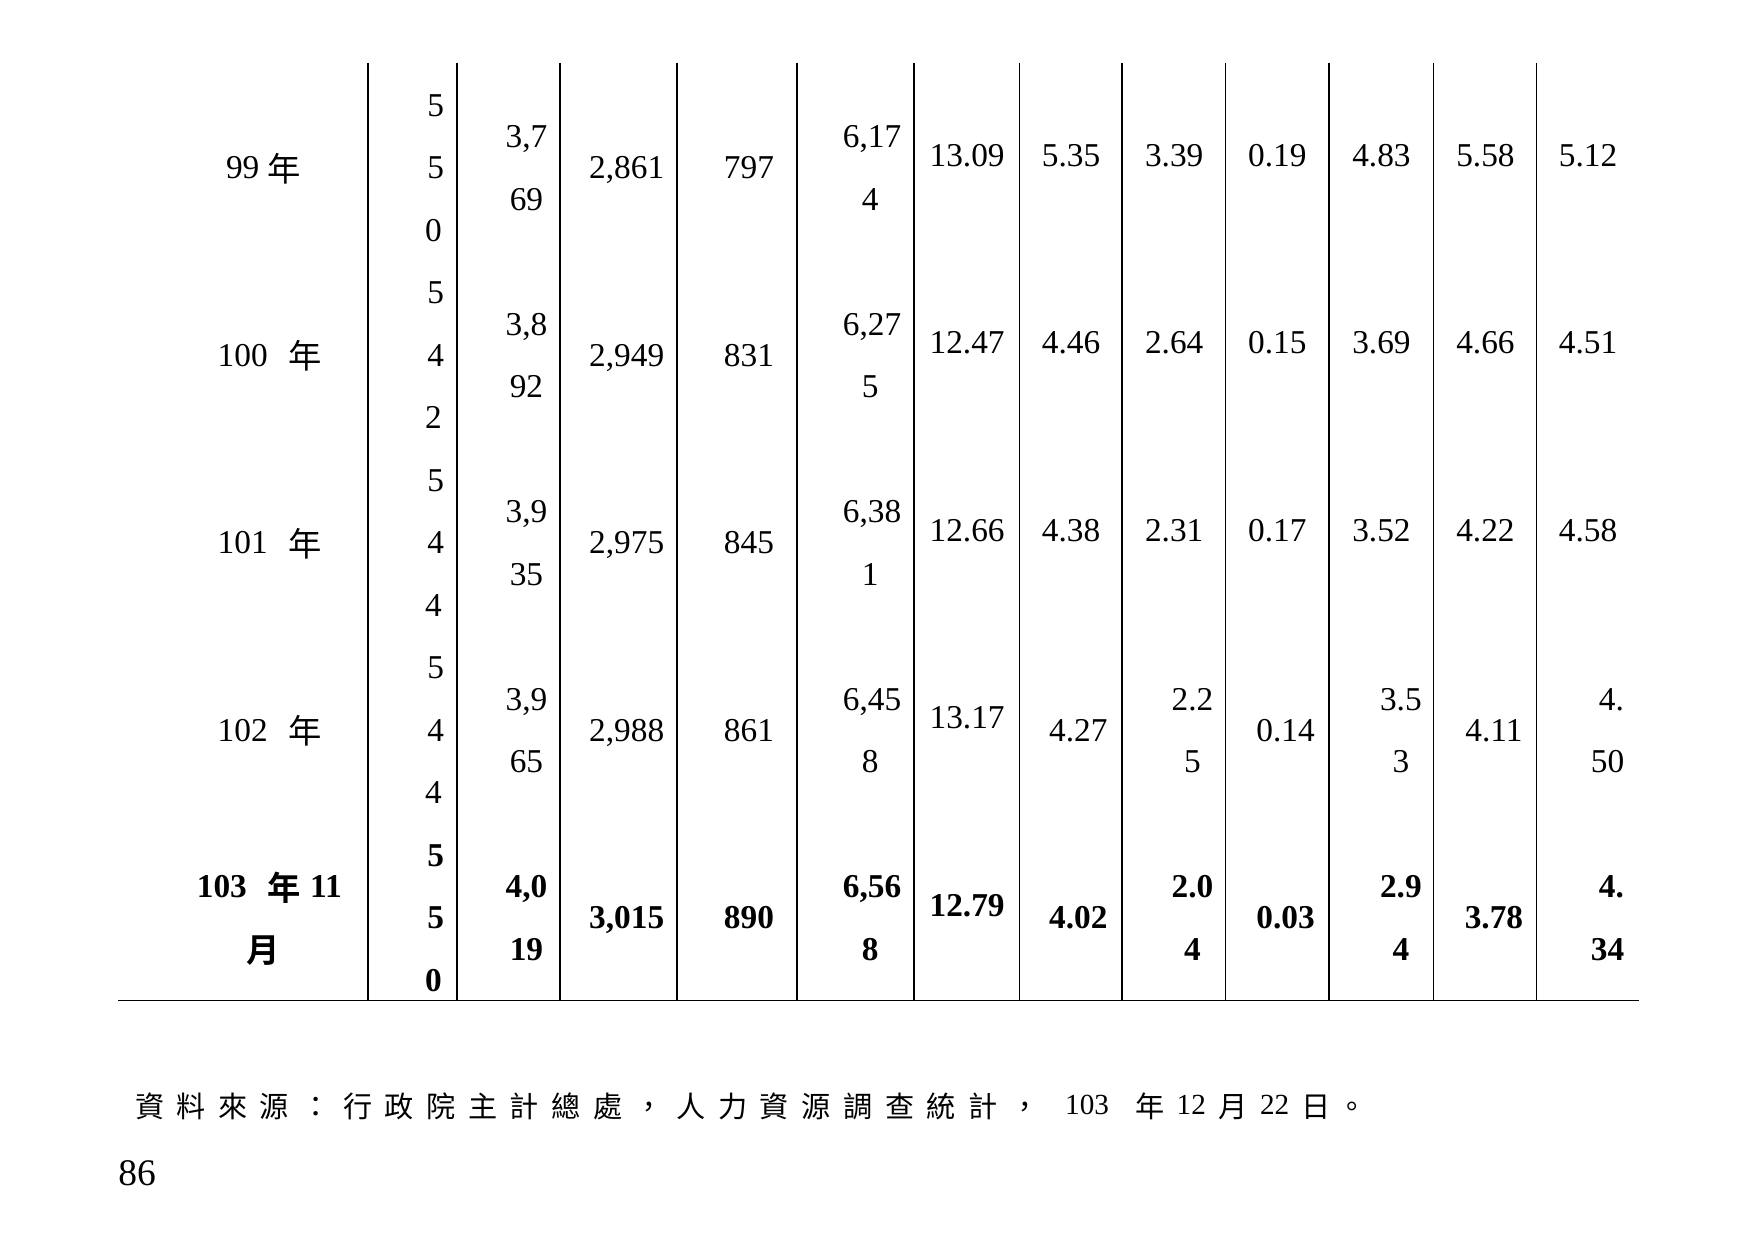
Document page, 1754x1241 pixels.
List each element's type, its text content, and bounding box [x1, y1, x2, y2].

table_cell 3,769 [458, 63, 559, 250]
table_cell 2,949 [561, 250, 676, 438]
table_cell 2.25 [1123, 625, 1225, 813]
table_cell 12.66 [915, 438, 1019, 625]
table_cell 544 [369, 438, 456, 625]
table_cell 3,935 [458, 438, 559, 625]
table_cell 101年 [118, 438, 367, 625]
table_cell 4.27 [1020, 625, 1121, 813]
table_cell 0.03 [1226, 813, 1328, 1000]
table_cell 550 [369, 63, 456, 250]
table_cell 2.94 [1330, 813, 1433, 1000]
table_cell 550 [369, 813, 456, 1000]
table_cell 6,568 [798, 813, 913, 1000]
table_cell 4.46 [1020, 250, 1121, 438]
table_cell 6,275 [798, 250, 913, 438]
table_cell 890 [678, 813, 796, 1000]
table_cell 4.66 [1434, 250, 1536, 438]
table_cell 6,458 [798, 625, 913, 813]
table_cell 0.17 [1226, 438, 1328, 625]
table_cell 4.38 [1020, 438, 1121, 625]
table_cell 12.47 [915, 250, 1019, 438]
table_cell 6,381 [798, 438, 913, 625]
table_cell 6,174 [798, 63, 913, 250]
table_cell 4.34 [1537, 813, 1639, 1000]
table_cell 3,892 [458, 250, 559, 438]
table_cell 2.04 [1123, 813, 1225, 1000]
table_cell 3.78 [1434, 813, 1536, 1000]
table_cell 4,019 [458, 813, 559, 1000]
table_cell 5.58 [1434, 63, 1536, 250]
table_cell 544 [369, 625, 456, 813]
table_cell 2,988 [561, 625, 676, 813]
table_cell 12.79 [915, 813, 1019, 1000]
table_cell 3,015 [561, 813, 676, 1000]
text 資料來源：行政院主計總處，人力資源調查統計，103年12月22日。 [128, 1063, 1628, 1125]
table_cell 4.50 [1537, 625, 1639, 813]
table_cell 0.15 [1226, 250, 1328, 438]
table_cell 13.17 [915, 625, 1019, 813]
table_cell 5.12 [1537, 63, 1639, 250]
table_cell 103年11月 [118, 813, 367, 1000]
table_cell 0.14 [1226, 625, 1328, 813]
table_cell 831 [678, 250, 796, 438]
table_cell 4.51 [1537, 250, 1639, 438]
table_cell 2,975 [561, 438, 676, 625]
table_cell 2.31 [1123, 438, 1225, 625]
table_cell 4.11 [1434, 625, 1536, 813]
table_cell 4.02 [1020, 813, 1121, 1000]
table_cell 2,861 [561, 63, 676, 250]
table_cell 797 [678, 63, 796, 250]
table_cell 3,965 [458, 625, 559, 813]
table_cell 2.64 [1123, 250, 1225, 438]
table_cell 102年 [118, 625, 367, 813]
table_cell 3.52 [1330, 438, 1433, 625]
table_cell 4.58 [1537, 438, 1639, 625]
table_cell 0.19 [1226, 63, 1328, 250]
table_cell 13.09 [915, 63, 1019, 250]
table_cell 4.83 [1330, 63, 1433, 250]
table_cell 3.69 [1330, 250, 1433, 438]
table_cell 5.35 [1020, 63, 1121, 250]
table_cell 3.53 [1330, 625, 1433, 813]
table_cell 99年 [118, 63, 367, 250]
table_cell 861 [678, 625, 796, 813]
table_cell 4.22 [1434, 438, 1536, 625]
table_cell 542 [369, 250, 456, 438]
table_cell 3.39 [1123, 63, 1225, 250]
table_cell 100年 [118, 250, 367, 438]
table_cell 845 [678, 438, 796, 625]
